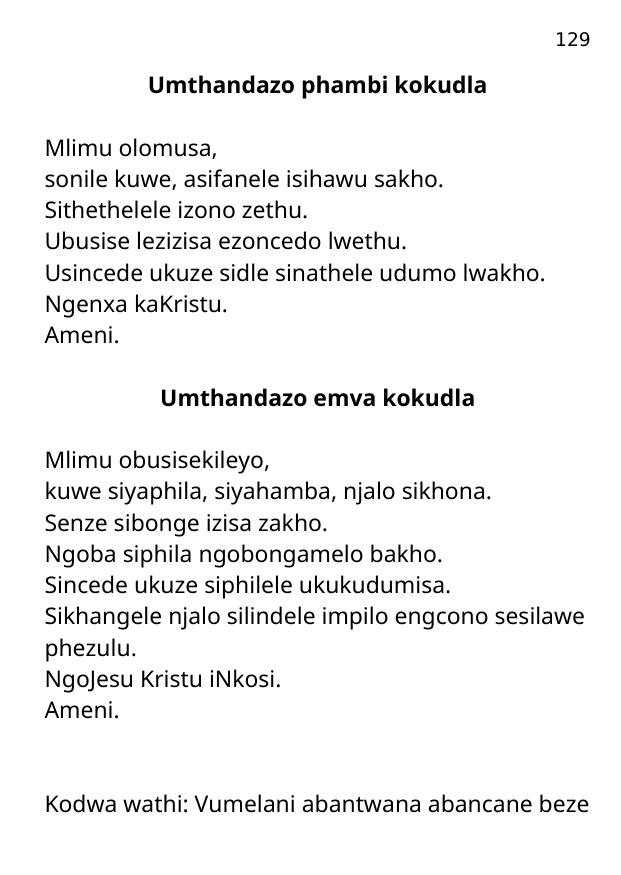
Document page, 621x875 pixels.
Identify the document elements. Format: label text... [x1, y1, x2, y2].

text Mlimu obusisekileyo, [44, 444, 591, 475]
text Ngenxa kaKristu. [44, 288, 591, 319]
text Umthandazo emva kokudla [44, 382, 591, 413]
text sonile kuwe, asifanele isihawu sakho. [44, 163, 591, 194]
text Senze sibonge izisa zakho. [44, 507, 591, 538]
text Mlimu olomusa, [44, 132, 591, 163]
text Ubusise lezizisa ezoncedo lwethu. [44, 225, 591, 257]
text Umthandazo phambi kokudla [44, 69, 591, 100]
text Kodwa wathi: Vumelani abantwana abancane beze [44, 788, 591, 819]
text NgoJesu Kristu iNkosi. [44, 663, 591, 694]
text Ameni. [44, 319, 591, 350]
text Ameni. [44, 694, 591, 725]
text kuwe siyaphila, siyahamba, njalo sikhona. [44, 475, 591, 507]
text Sikhangele njalo silindele impilo engcono sesilawe phezulu. [44, 600, 591, 663]
text Sincede ukuze siphilele ukukudumisa. [44, 569, 591, 600]
text Sithethelele izono zethu. [44, 194, 591, 225]
text Ngoba siphila ngobongamelo bakho. [44, 538, 591, 569]
text Usincede ukuze sidle sinathele udumo lwakho. [44, 257, 591, 288]
